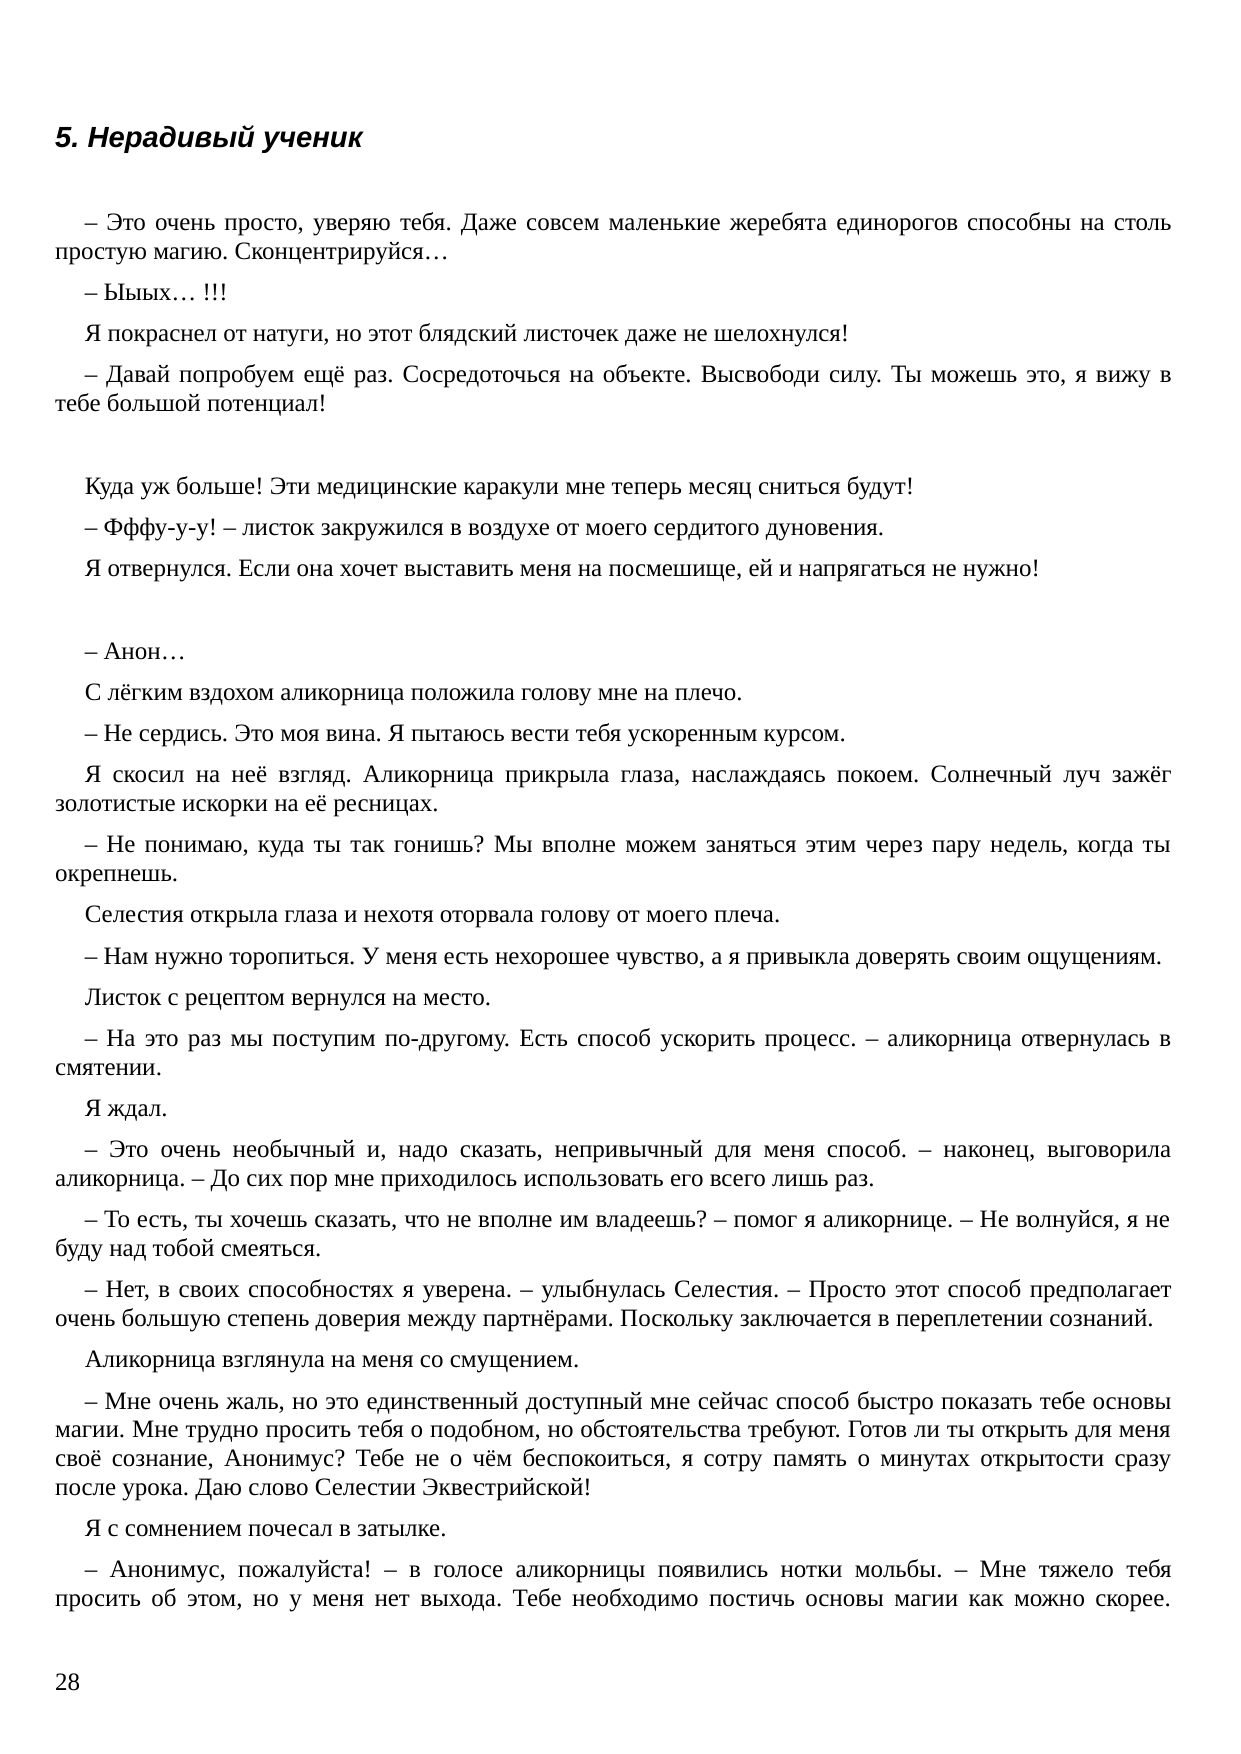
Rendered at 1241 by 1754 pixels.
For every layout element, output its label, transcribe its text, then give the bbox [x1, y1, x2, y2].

text – Не понимаю, куда ты так гонишь? Мы вполне можем заняться этим через пару недель, когда ты окрепнешь. [55, 829, 1173, 887]
text – Это очень просто, уверяю тебя. Даже совсем маленькие жеребята единорогов способны на столь простую магию. Сконцентрируйся… [55, 207, 1173, 264]
text Селестия открыла глаза и нехотя оторвала голову от моего плеча. [55, 899, 1173, 928]
text С лёгким вздохом аликорница положила голову мне на плечо. [55, 677, 1173, 706]
text – На это раз мы поступим по-другому. Есть способ ускорить процесс. – аликорница отвернулась в смятении. [55, 1023, 1173, 1081]
text Аликорница взглянула на меня со смущением. [55, 1344, 1173, 1373]
text – Фффу-у-у! – листок закружился в воздухе от моего сердитого дуновения. [55, 512, 1173, 541]
text – Мне очень жаль, но это единственный доступный мне сейчас способ быстро показать тебе основы магии. Мне трудно просить тебя о подобном, но обстоятельства требуют. Готов ли ты открыть для меня своё сознание, Анонимус? Тебе не о чём беспокоиться, я сотру память о минутах открытости сразу после урока. Даю слово Селестии Эквестрийской! [55, 1386, 1173, 1501]
text – Анонимус, пожалуйста! – в голосе аликорницы появились нотки мольбы. – Мне тяжело тебя просить об этом, но у меня нет выхода. Тебе необходимо постичь основы магии как можно скорее. [55, 1554, 1173, 1612]
text Куда уж больше! Эти медицинские каракули мне теперь месяц сниться будут! [55, 471, 1173, 499]
text – Нет, в своих способностях я уверена. – улыбнулась Селестия. – Просто этот способ предполагает очень большую степень доверия между партнёрами. Поскольку заключается в переплетении сознаний. [55, 1274, 1173, 1332]
text Я с сомнением почесал в затылке. [55, 1513, 1173, 1542]
text Я отвернулся. Если она хочет выставить меня на посмешище, ей и напрягаться не нужно! [55, 553, 1173, 582]
text – Давай попробуем ещё раз. Сосредоточься на объекте. Высвободи силу. Ты можешь это, я вижу в тебе большой потенциал! [55, 359, 1173, 417]
subtitle 5. Нерадивый ученик [55, 120, 1173, 153]
text – Это очень необычный и, надо сказать, непривычный для меня способ. – наконец, выговорила аликорница. – До сих пор мне приходилось использовать его всего лишь раз. [55, 1134, 1173, 1192]
text – Анон… [55, 636, 1173, 664]
text Я ждал. [55, 1093, 1173, 1122]
text – Не сердись. Это моя вина. Я пытаюсь вести тебя ускоренным курсом. [55, 718, 1173, 747]
text Я скосил на неё взгляд. Аликорница прикрыла глаза, наслаждаясь покоем. Солнечный луч зажёг золотистые искорки на её ресницах. [55, 759, 1173, 817]
text – То есть, ты хочешь сказать, что не вполне им владеешь? – помог я аликорнице. – Не волнуйся, я не буду над тобой смеяться. [55, 1204, 1173, 1262]
text Я покраснел от натуги, но этот блядский листочек даже не шелохнулся! [55, 318, 1173, 347]
text Листок с рецептом вернулся на место. [55, 982, 1173, 1011]
text – Нам нужно торопиться. У меня есть нехорошее чувство, а я привыкла доверять своим ощущениям. [55, 941, 1173, 969]
text – Ыыых… !!! [55, 277, 1173, 306]
